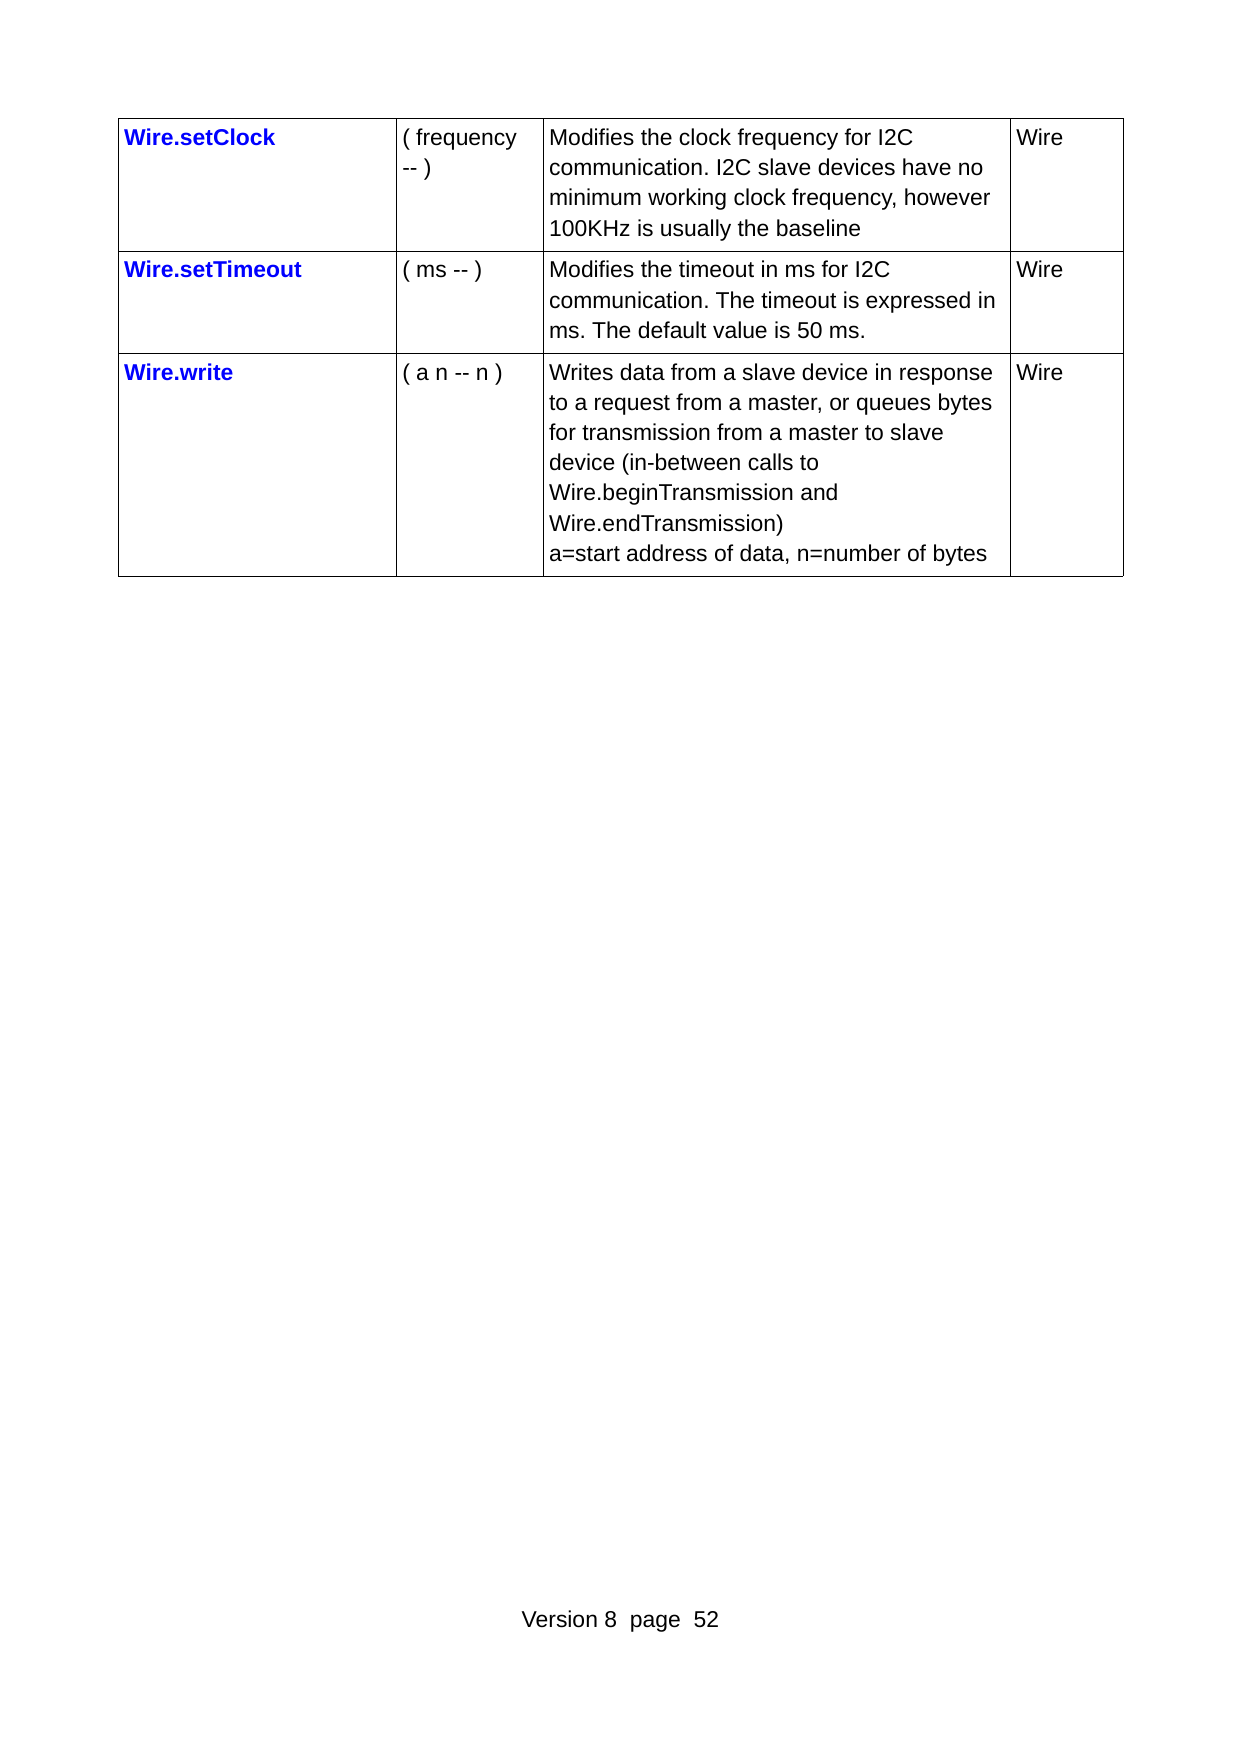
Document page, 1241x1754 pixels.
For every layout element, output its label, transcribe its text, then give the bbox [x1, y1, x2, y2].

table_cell Wire [1011, 252, 1123, 353]
table_cell Wire.setTimeout [119, 252, 396, 353]
table_cell ( frequency -- ) [397, 119, 543, 251]
table_cell ( ms -- ) [397, 252, 543, 353]
table_cell Writes data from a slave device in response to a request from a master, or queues bytes for transmission from a master to slave device (in-between calls to Wire.beginTransmission and Wire.endTransmission) a=start address of data, n=number of bytes [544, 354, 1010, 576]
table_cell Wire.write [119, 354, 396, 576]
table_cell ( a n -- n ) [397, 354, 543, 576]
table_cell Wire [1011, 354, 1123, 576]
table_cell Modifies the timeout in ms for I2C communication. The timeout is expressed in ms. The default value is 50 ms. [544, 252, 1010, 353]
table_cell Wire.setClock [119, 119, 396, 251]
table_cell Wire [1011, 119, 1123, 251]
table_cell Modifies the clock frequency for I2C communication. I2C slave devices have no minimum working clock frequency, however 100KHz is usually the baseline [544, 119, 1010, 251]
